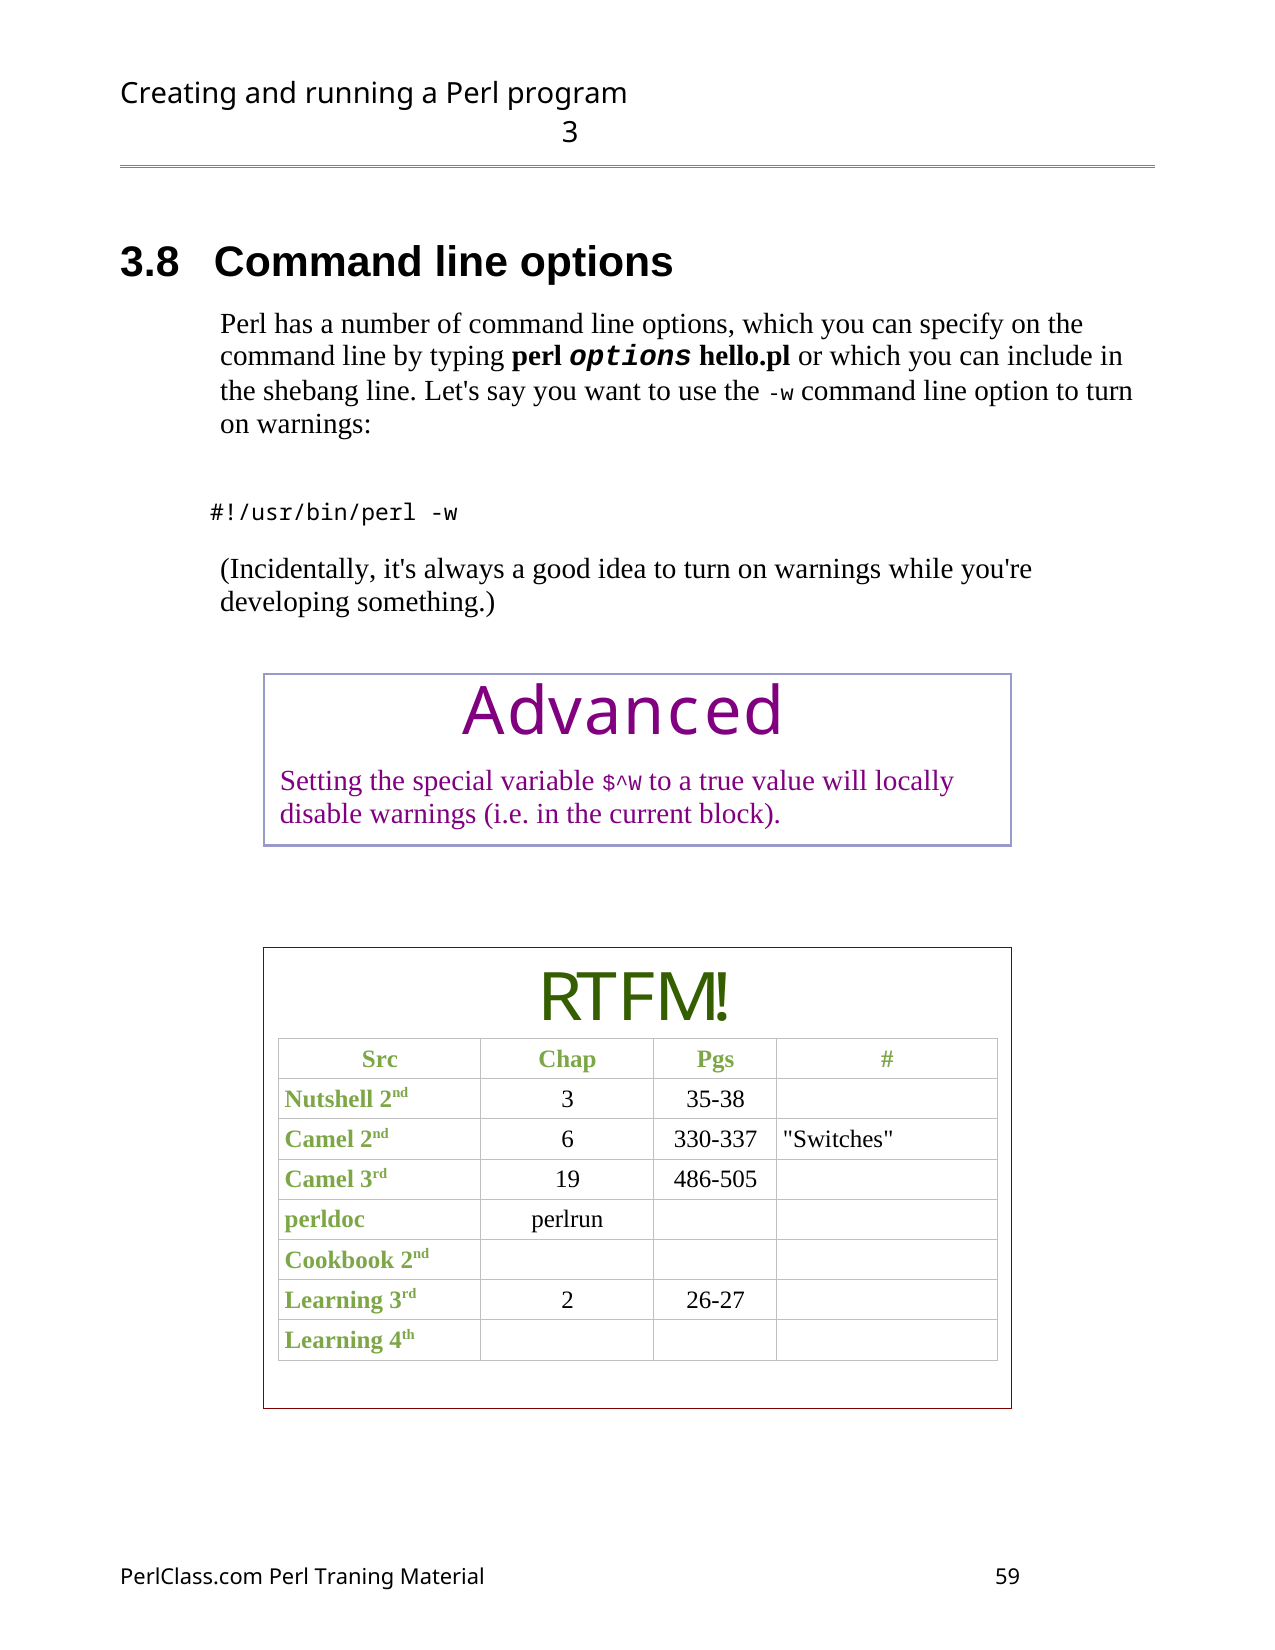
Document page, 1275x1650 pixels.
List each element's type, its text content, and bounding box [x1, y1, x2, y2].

table_cell [654, 1320, 776, 1359]
text Perl has a number of command line options, which you can specify on the command line by typing perl options hello.pl or which you can include in the shebang line. Let's say you want to use the -w command line option to turn on warnings: [220, 307, 1155, 439]
table_cell 330-337 [654, 1119, 776, 1158]
table_cell Nutshell 2nd [279, 1079, 480, 1118]
table_cell Camel 3rd [279, 1160, 480, 1199]
table_cell 19 [481, 1160, 653, 1199]
table_cell [777, 1320, 997, 1359]
table_cell Learning 4th [279, 1320, 480, 1359]
table_cell 2 [481, 1280, 653, 1319]
table_cell 3 [481, 1079, 653, 1118]
table_cell perlrun [481, 1200, 653, 1239]
text #!/usr/bin/perl -w [210, 495, 1155, 527]
table_cell [777, 1240, 997, 1279]
table_cell [777, 1200, 997, 1239]
table_cell [777, 1280, 997, 1319]
table_cell [481, 1320, 653, 1359]
table_cell 486-505 [654, 1160, 776, 1199]
table_header Pgs [654, 1039, 776, 1078]
table_cell "Switches" [777, 1119, 997, 1158]
text (Incidentally, it's always a good idea to turn on warnings while you're developing something.) [220, 552, 1155, 617]
subtitle Command line options [120, 229, 1155, 286]
table_cell [481, 1240, 653, 1279]
table_cell 35-38 [654, 1079, 776, 1118]
table_cell [654, 1200, 776, 1239]
table_cell Cookbook 2nd [279, 1240, 480, 1279]
table_cell [654, 1240, 776, 1279]
text Setting the special variable $^W to a true value will locally disable warnings (i.e. in the current block). [279, 764, 995, 829]
table_cell 6 [481, 1119, 653, 1158]
table_header # [777, 1039, 997, 1078]
table_header Src [279, 1039, 480, 1078]
table_header Chap [481, 1039, 653, 1078]
table_cell Learning 3rd [279, 1280, 480, 1319]
table_cell perldoc [279, 1200, 480, 1239]
table_cell Camel 2nd [279, 1119, 480, 1158]
table_cell 26-27 [654, 1280, 776, 1319]
table_cell [777, 1160, 997, 1199]
table_cell [777, 1079, 997, 1118]
